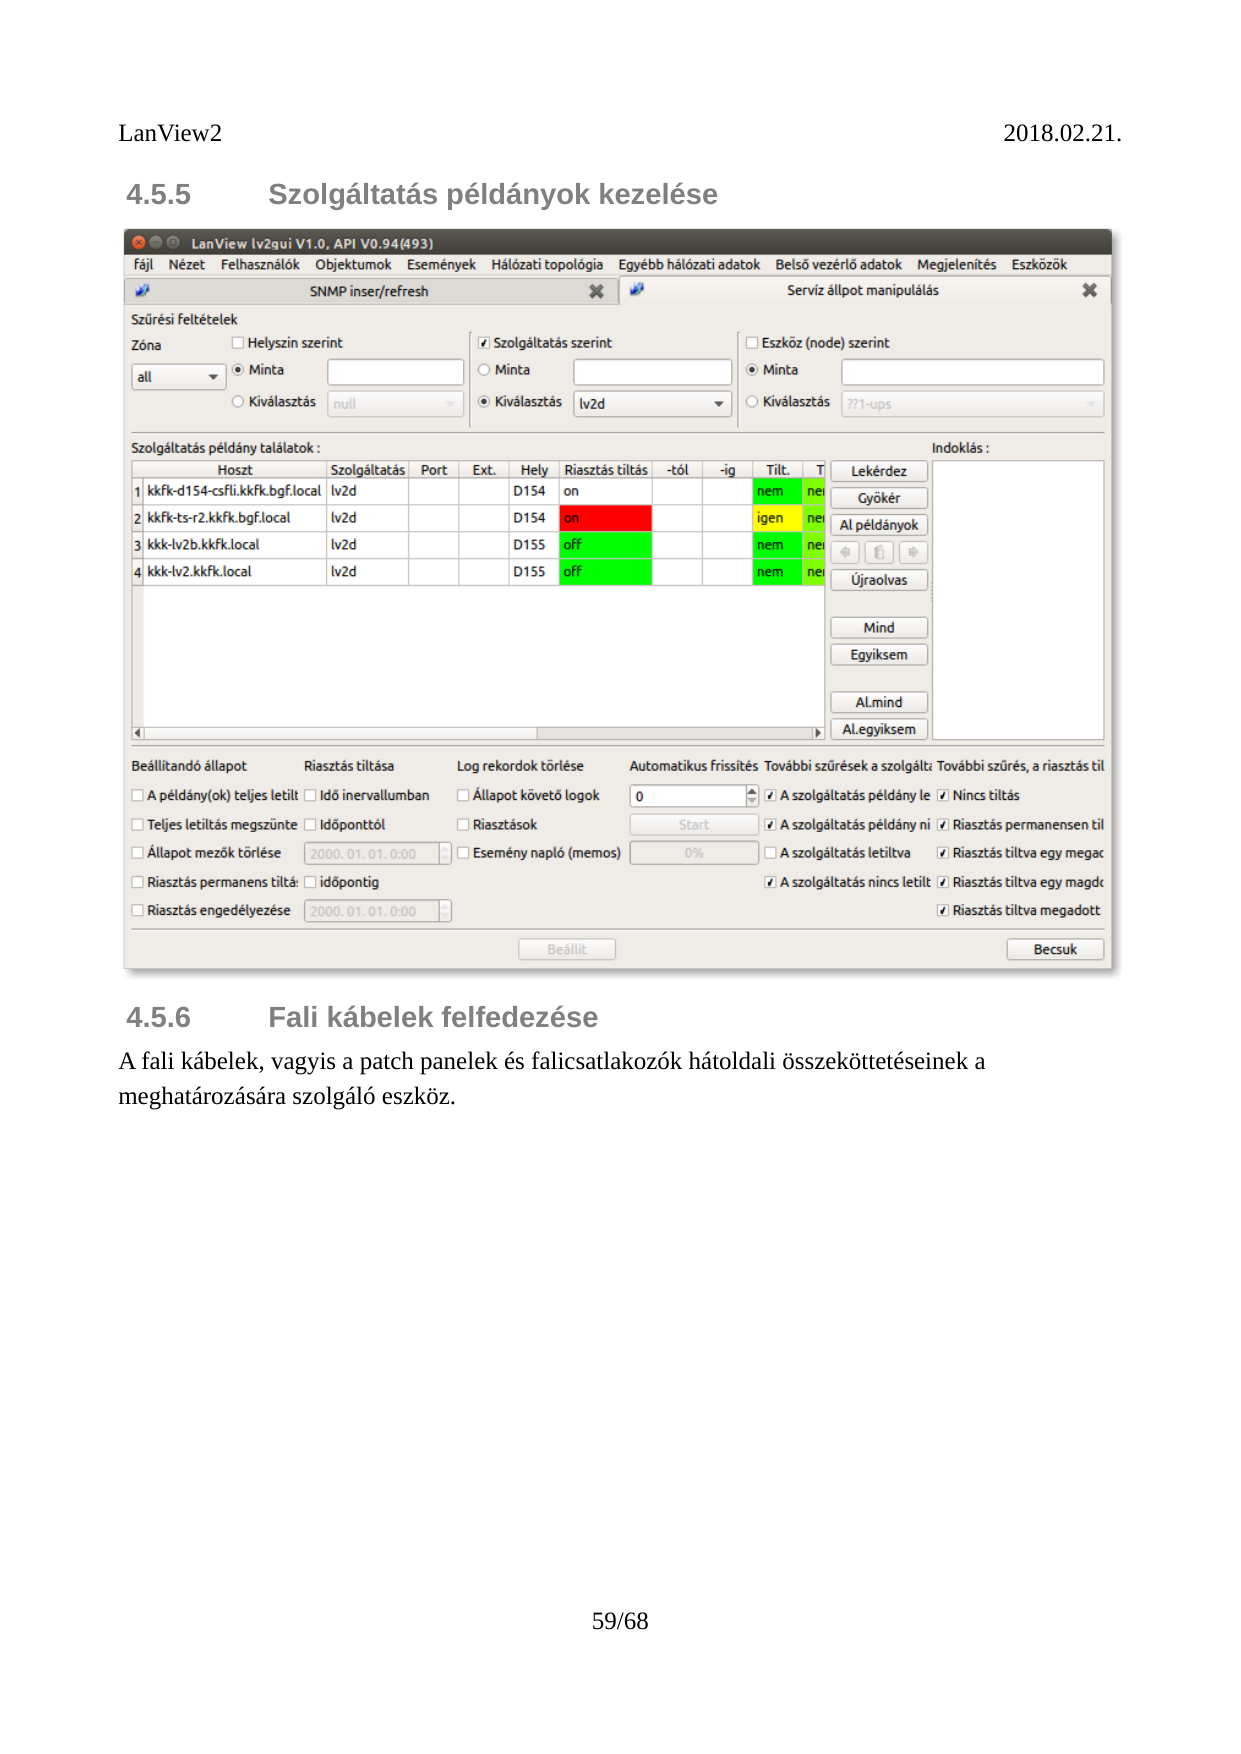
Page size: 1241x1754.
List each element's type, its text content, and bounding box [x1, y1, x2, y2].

subtitle Fali kábelek felfedezése [118, 1000, 1122, 1034]
subtitle Szolgáltatás példányok kezelése [118, 177, 1122, 211]
text A fali kábelek, vagyis a patch panelek és falicsatlakozók hátoldali összeköttetéseinek a meghatározására szolgáló eszköz. [118, 1046, 1122, 1109]
picture [118, 223, 1123, 980]
